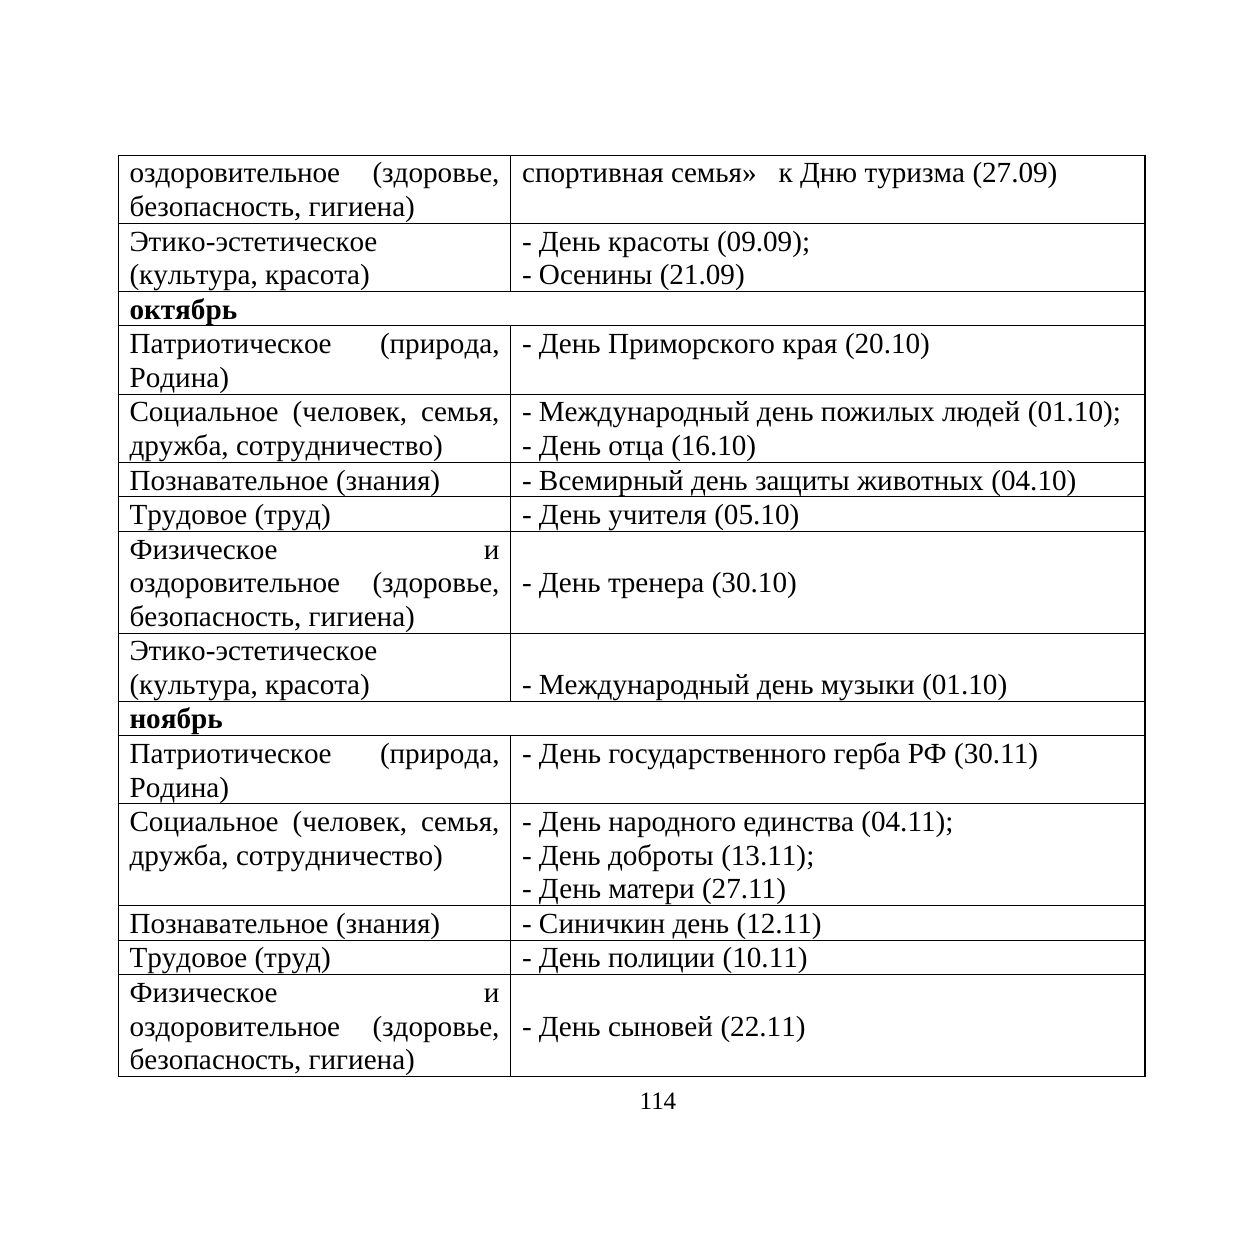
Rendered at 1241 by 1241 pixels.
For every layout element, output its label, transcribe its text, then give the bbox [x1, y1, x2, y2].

table_cell спортивная семья» к Дню туризма (27.09) [511, 156, 1144, 223]
table_cell Социальное (человек, семья, дружба, сотрудничество) [119, 395, 510, 462]
table_cell Социальное (человек, семья, дружба, сотрудничество) [119, 804, 510, 905]
table_cell - День тренера (30.10) [511, 532, 1144, 632]
table_cell - День государственного герба РФ (30.11) [511, 736, 1144, 803]
table_cell Этико-эстетическое (культура, красота) [119, 224, 510, 291]
table_cell Трудовое (труд) [119, 497, 510, 531]
table_cell оздоровительное (здоровье, безопасность, гигиена) [119, 156, 510, 223]
table_cell - День полиции (10.11) [511, 941, 1144, 974]
table_cell - День учителя (05.10) [511, 497, 1144, 531]
table_cell Патриотическое (природа, Родина) [119, 326, 510, 393]
table_cell Патриотическое (природа, Родина) [119, 736, 510, 803]
table_cell Познавательное (знания) [119, 463, 510, 496]
table_cell Этико-эстетическое (культура, красота) [119, 634, 510, 701]
table_cell - Всемирный день защиты животных (04.10) [511, 463, 1144, 496]
table_cell - День Приморского края (20.10) [511, 326, 1144, 393]
table_cell - День сыновей (22.11) [511, 975, 1144, 1076]
table_cell - День народного единства (04.11); - День доброты (13.11); - День матери (27.11) [511, 804, 1144, 905]
table_cell Трудовое (труд) [119, 941, 510, 974]
table_cell - Международный день музыки (01.10) [511, 634, 1144, 701]
table_cell - Международный день пожилых людей (01.10); - День отца (16.10) [511, 395, 1144, 462]
table_cell Познавательное (знания) [119, 906, 510, 939]
table_cell Физическое и оздоровительное (здоровье, безопасность, гигиена) [119, 975, 510, 1076]
table_cell - Синичкин день (12.11) [511, 906, 1144, 939]
table_cell Физическое и оздоровительное (здоровье, безопасность, гигиена) [119, 532, 510, 632]
table_cell - День красоты (09.09); - Осенины (21.09) [511, 224, 1144, 291]
table_cell октябрь [119, 292, 1144, 325]
table_cell ноябрь [119, 702, 1144, 735]
